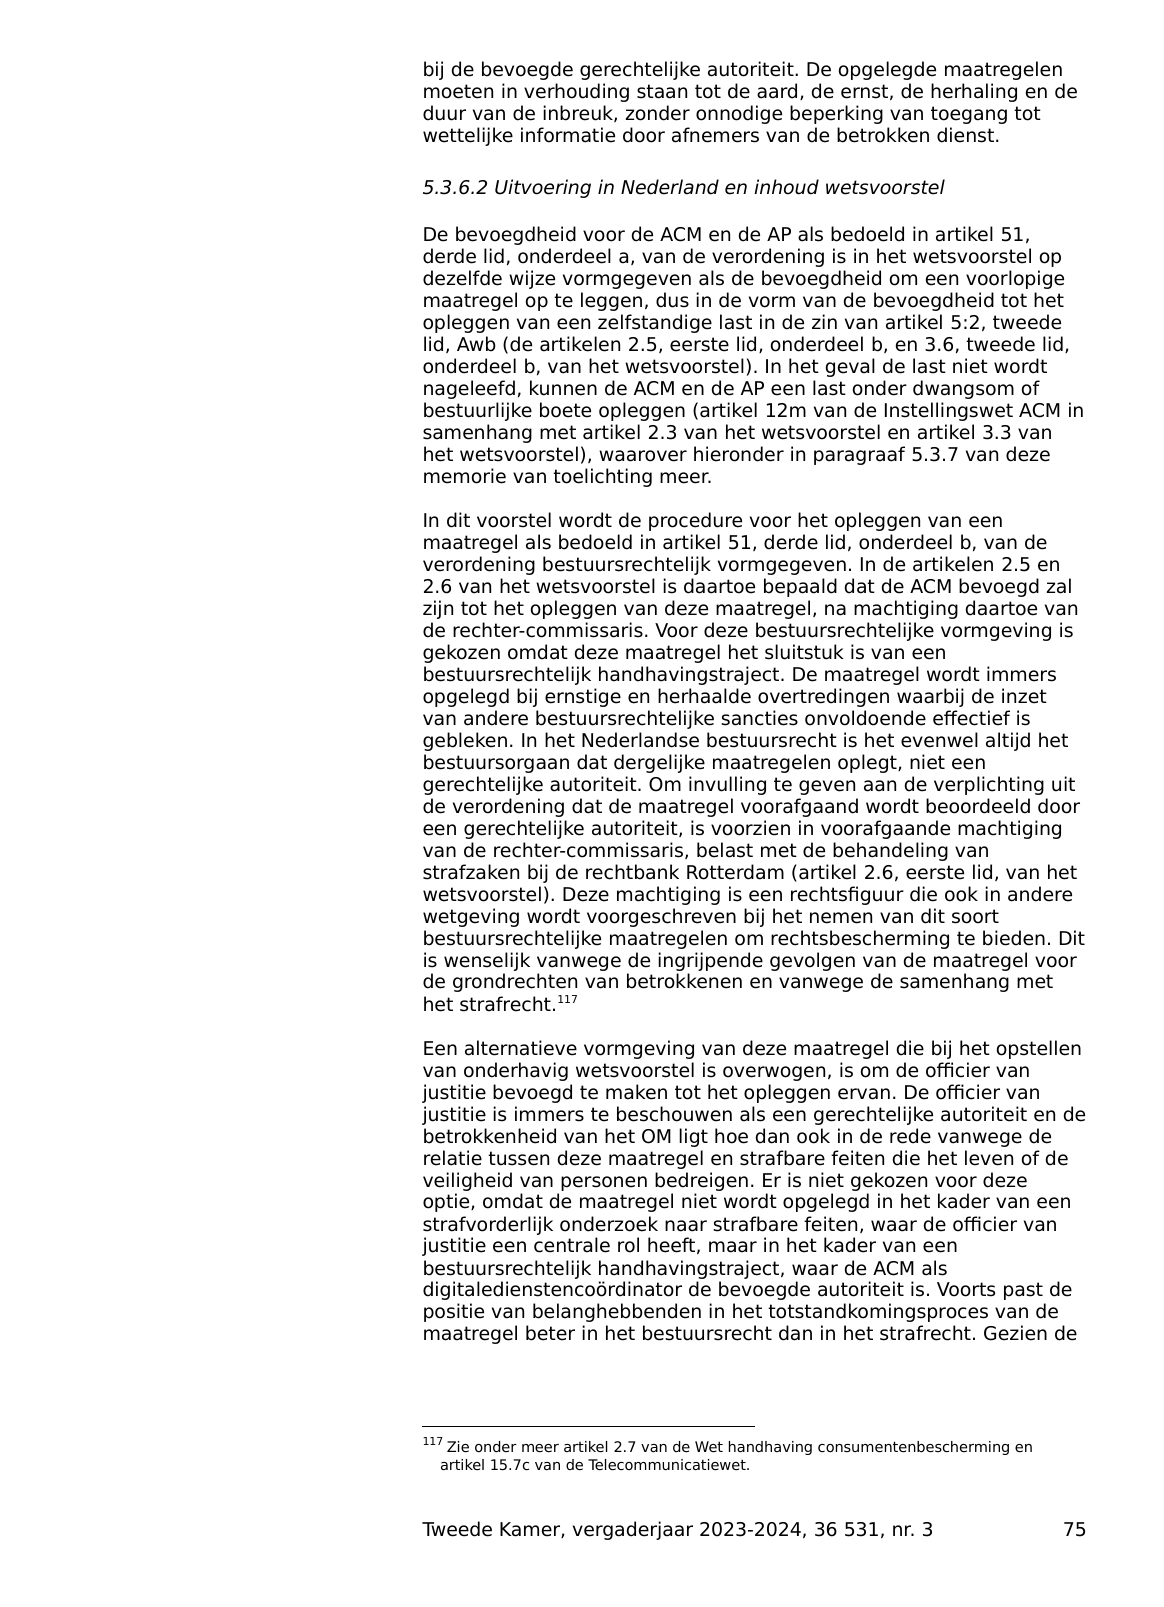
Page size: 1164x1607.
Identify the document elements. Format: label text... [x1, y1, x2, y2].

subtitle 5.3.6.2 Uitvoering in Nederland en inhoud wetsvoorstel [422, 177, 1087, 199]
text De bevoegdheid voor de ACM en de AP als bedoeld in artikel 51, derde lid, onderdeel a, van de verordening is in het wetsvoorstel op dezelfde wijze vormgegeven als de bevoegdheid om een voorlopige maatregel op te leggen, dus in de vorm van de bevoegdheid tot het opleggen van een zelfstandige last in de zin van artikel 5:2, tweede lid, Awb (de artikelen 2.5, eerste lid, onderdeel b, en 3.6, tweede lid, onderdeel b, van het wetsvoorstel). In het geval de last niet wordt nageleefd, kunnen de ACM en de AP een last onder dwangsom of bestuurlijke boete opleggen (artikel 12m van de Instellingswet ACM in samenhang met artikel 2.3 van het wetsvoorstel en artikel 3.3 van het wetsvoorstel), waarover hieronder in paragraaf 5.3.7 van deze memorie van toelichting meer. [422, 224, 1087, 488]
text In dit voorstel wordt de procedure voor het opleggen van een maatregel als bedoeld in artikel 51, derde lid, onderdeel b, van de verordening bestuursrechtelijk vormgegeven. In de artikelen 2.5 en 2.6 van het wetsvoorstel is daartoe bepaald dat de ACM bevoegd zal zijn tot het opleggen van deze maatregel, na machtiging daartoe van de rechter-commissaris. Voor deze bestuursrechtelijke vormgeving is gekozen omdat deze maatregel het sluitstuk is van een bestuursrechtelijk handhavingstraject. De maatregel wordt immers opgelegd bij ernstige en herhaalde overtredingen waarbij de inzet van andere bestuursrechtelijke sancties onvoldoende effectief is gebleken. In het Nederlandse bestuursrecht is het evenwel altijd het bestuursorgaan dat dergelijke maatregelen oplegt, niet een gerechtelijke autoriteit. Om invulling te geven aan de verplichting uit de verordening dat de maatregel voorafgaand wordt beoordeeld door een gerechtelijke autoriteit, is voorzien in voorafgaande machtiging van de rechter-commissaris, belast met de behandeling van strafzaken bij de rechtbank Rotterdam (artikel 2.6, eerste lid, van het wetsvoorstel). Deze machtiging is een rechtsfiguur die ook in andere wetgeving wordt voorgeschreven bij het nemen van dit soort bestuursrechtelijke maatregelen om rechtsbescherming te bieden. Dit is wenselijk vanwege de ingrijpende gevolgen van de maatregel voor de grondrechten van betrokkenen en vanwege de samenhang met het strafrecht. [422, 510, 1087, 1015]
text Zie onder meer artikel 2.7 van de Wet handhaving consumentenbescherming en artikel 15.7c van de Telecommunicatiewet. [422, 1435, 1087, 1474]
text Een alternatieve vormgeving van deze maatregel die bij het opstellen van onderhavig wetsvoorstel is overwogen, is om de officier van justitie bevoegd te maken tot het opleggen ervan. De officier van justitie is immers te beschouwen als een gerechtelijke autoriteit en de betrokkenheid van het OM ligt hoe dan ook in de rede vanwege de relatie tussen deze maatregel en strafbare feiten die het leven of de veiligheid van personen bedreigen. Er is niet gekozen voor deze optie, omdat de maatregel niet wordt opgelegd in het kader van een strafvorderlijk onderzoek naar strafbare feiten, waar de officier van justitie een centrale rol heeft, maar in het kader van een bestuursrechtelijk handhavingstraject, waar de ACM als digitaledienstencoördinator de bevoegde autoriteit is. Voorts past de positie van belanghebbenden in het totstandkomingsproces van de maatregel beter in het bestuursrecht dan in het strafrecht. Gezien de [422, 1038, 1087, 1345]
text bij de bevoegde gerechtelijke autoriteit. De opgelegde maatregelen moeten in verhouding staan tot de aard, de ernst, de herhaling en de duur van de inbreuk, zonder onnodige beperking van toegang tot wettelijke informatie door afnemers van de betrokken dienst. [422, 59, 1087, 147]
